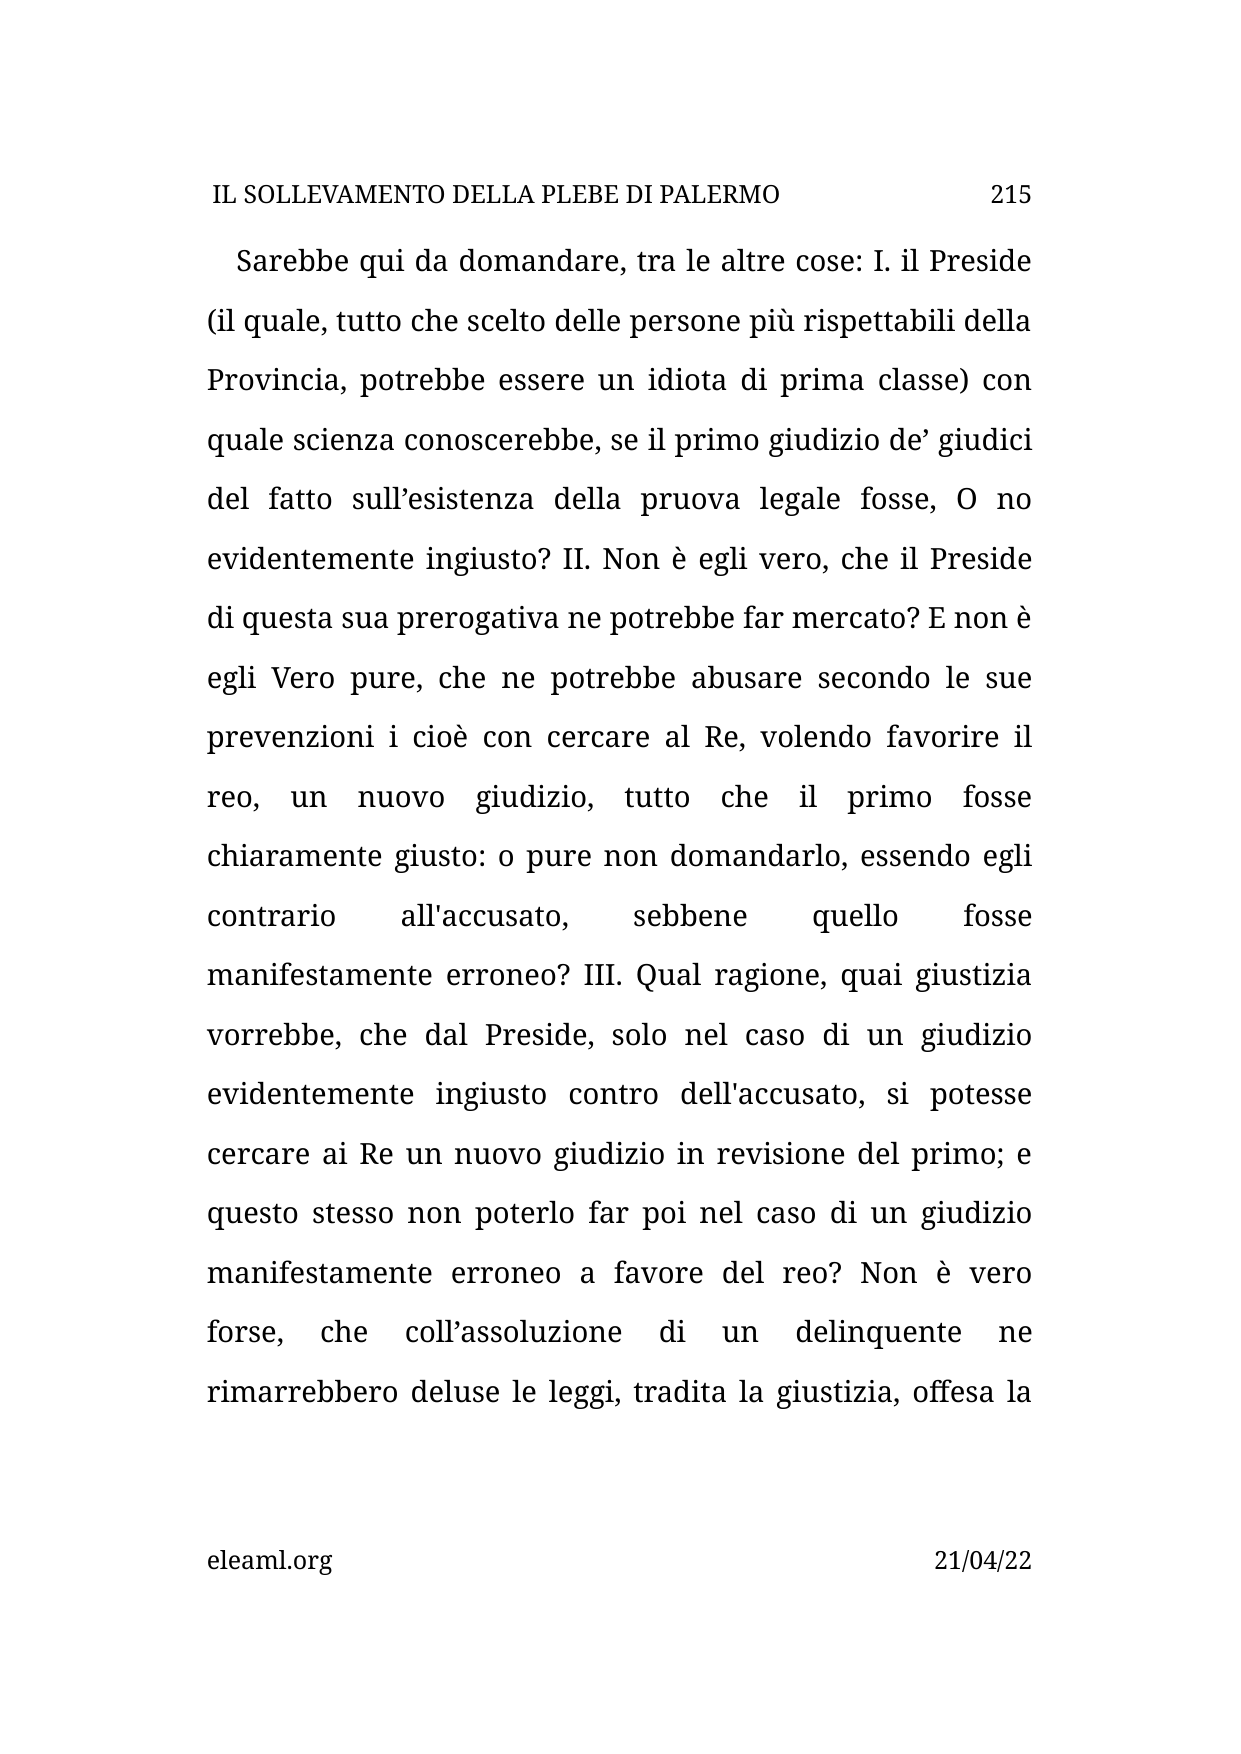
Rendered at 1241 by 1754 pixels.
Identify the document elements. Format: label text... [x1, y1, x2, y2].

text Sarebbe qui da domandare, tra le altre cose: I. il Preside (il quale, tutto che scelto delle persone più rispettabili della Provincia, potrebbe essere un idiota di prima classe) con quale scienza conoscerebbe, se il primo giudizio de’ giudici del fatto sull’esistenza della pruova legale fosse, O no evidentemente ingiusto? II. Non è egli vero, che il Preside di questa sua prerogativa ne potrebbe far mercato? E non è egli Vero pure, che ne potrebbe abusare secondo le sue prevenzioni i cioè con cercare al Re, volendo favorire il reo, un nuovo giudizio, tutto che il primo fosse chiaramente giusto: o pure non domandarlo, essendo egli contrario all'accusato, sebbene quello fosse manifestamente erroneo? III. Qual ragione, quai giustizia vorrebbe, che dal Preside, solo nel caso di un giudizio evidentemente ingiusto contro dell'accusato, si potesse cercare ai Re un nuovo giudizio in revisione del primo; e questo stesso non poterlo far poi nel caso di un giudizio manifestamente erroneo a favore del reo? Non è vero forse, che coll’assoluzione di un delinquente ne rimarrebbero deluse le leggi, tradita la giustizia, offesa la [207, 241, 1033, 1411]
